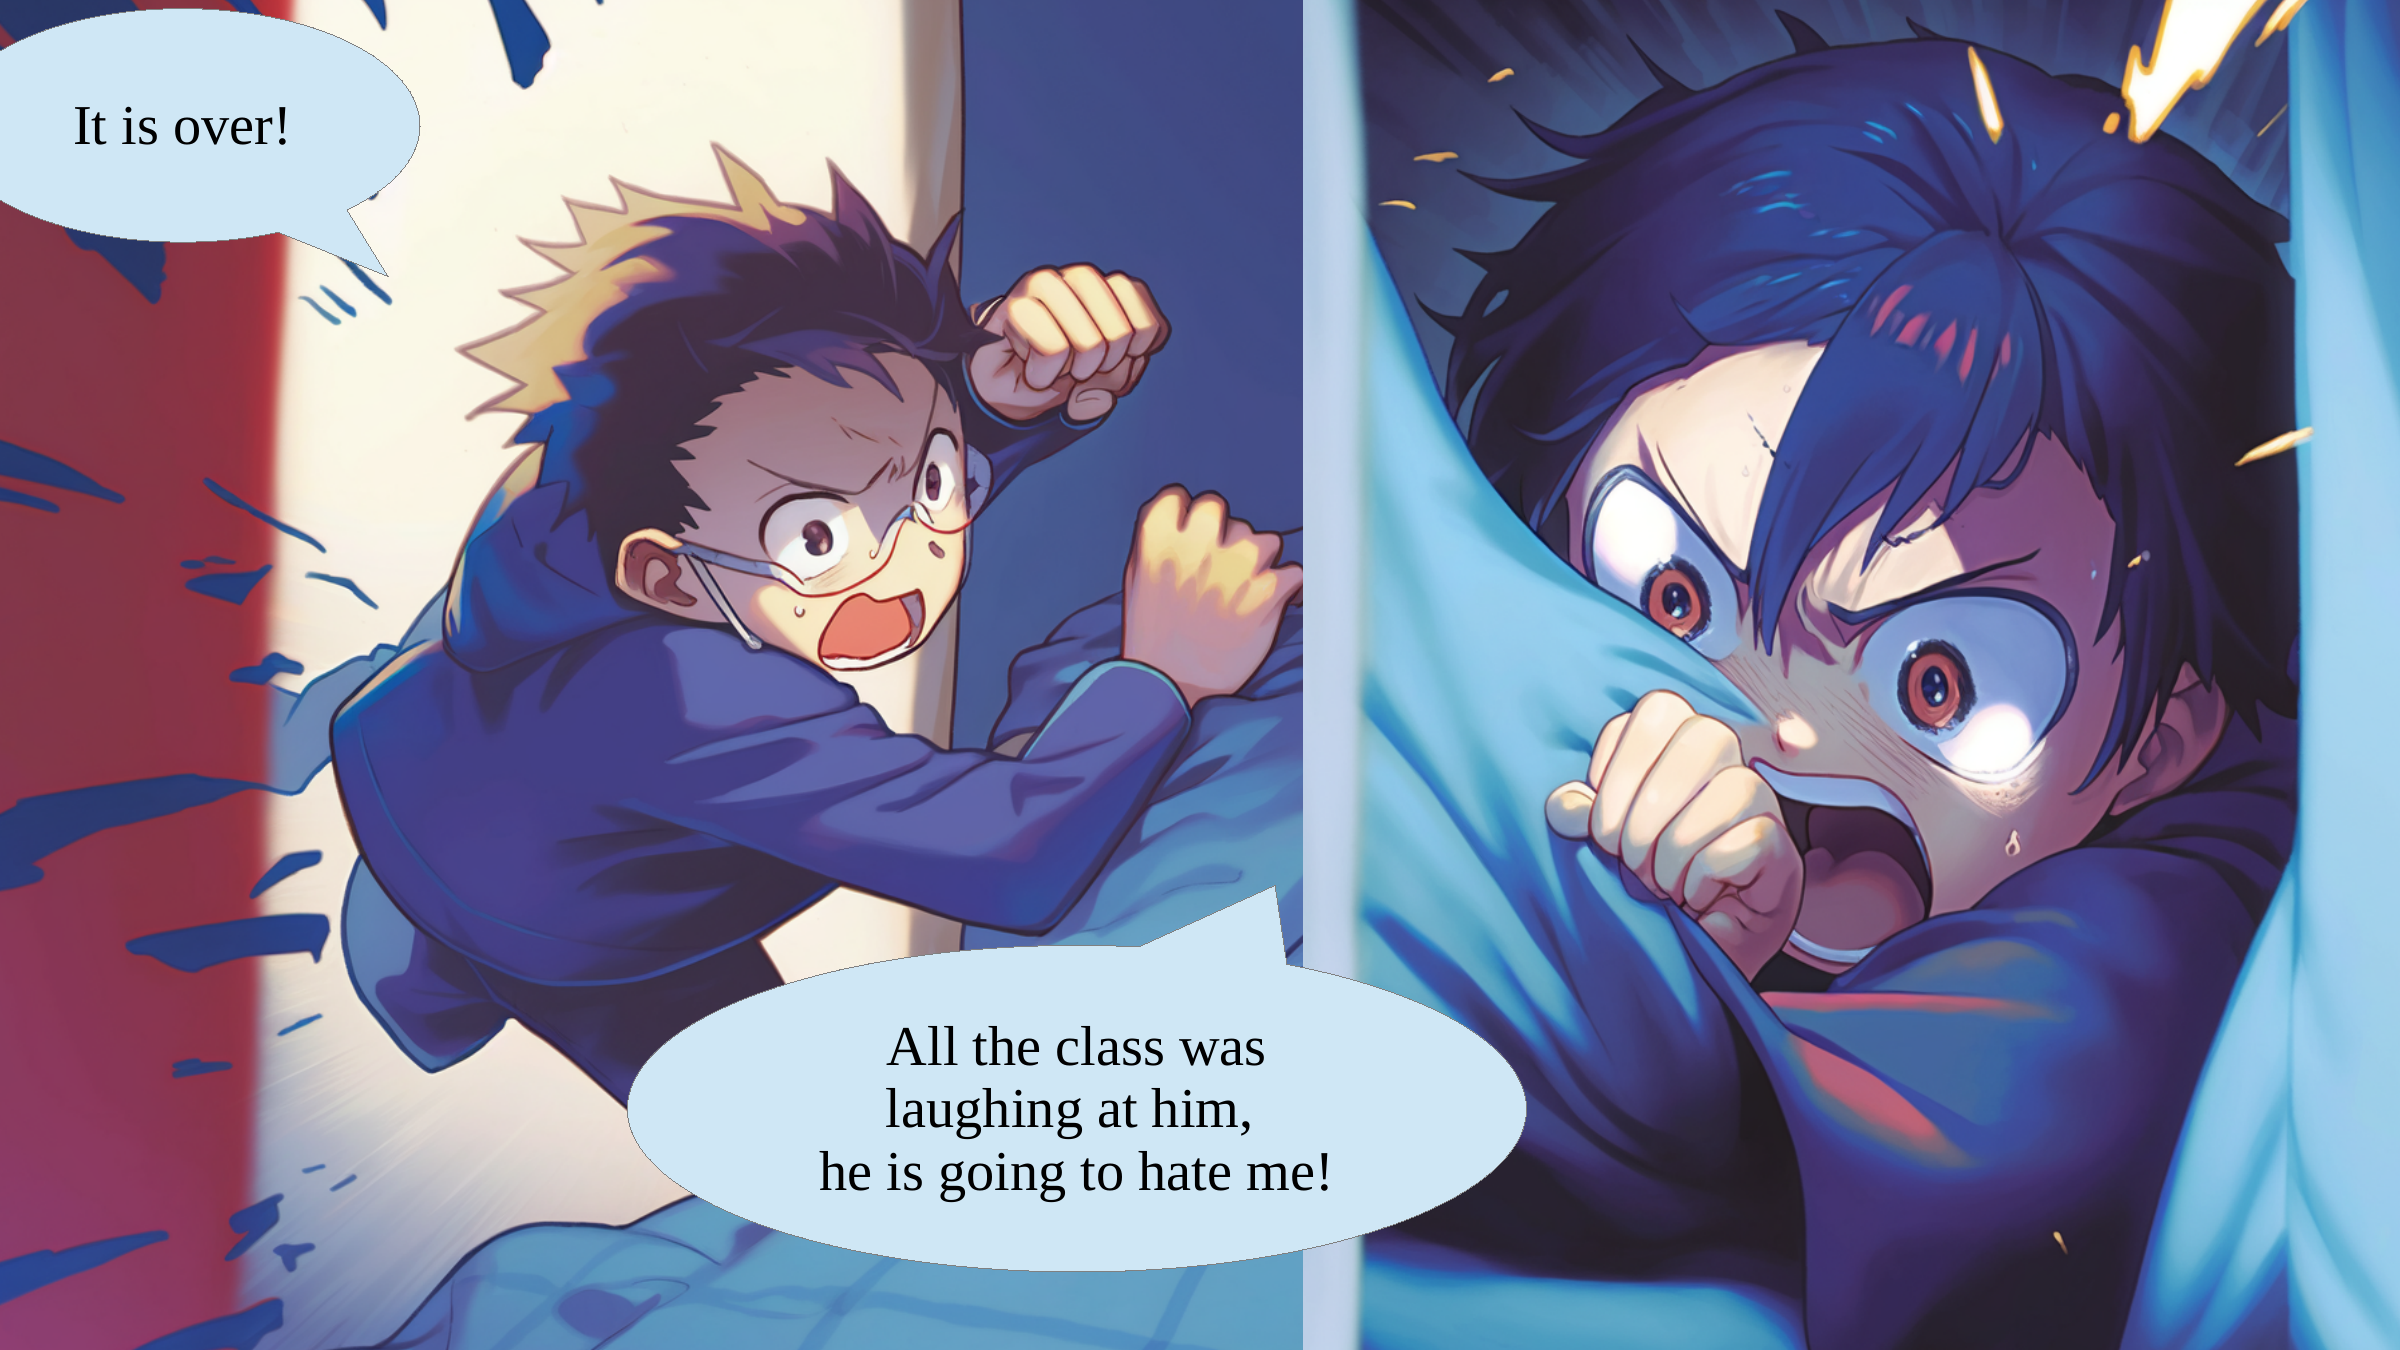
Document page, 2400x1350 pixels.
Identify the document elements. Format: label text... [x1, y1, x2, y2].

text_box It is over! [0, 8, 421, 277]
text_box All the class was laughing at him, he is going to hate me! [627, 885, 1527, 1272]
picture [0, 0, 2400, 1350]
